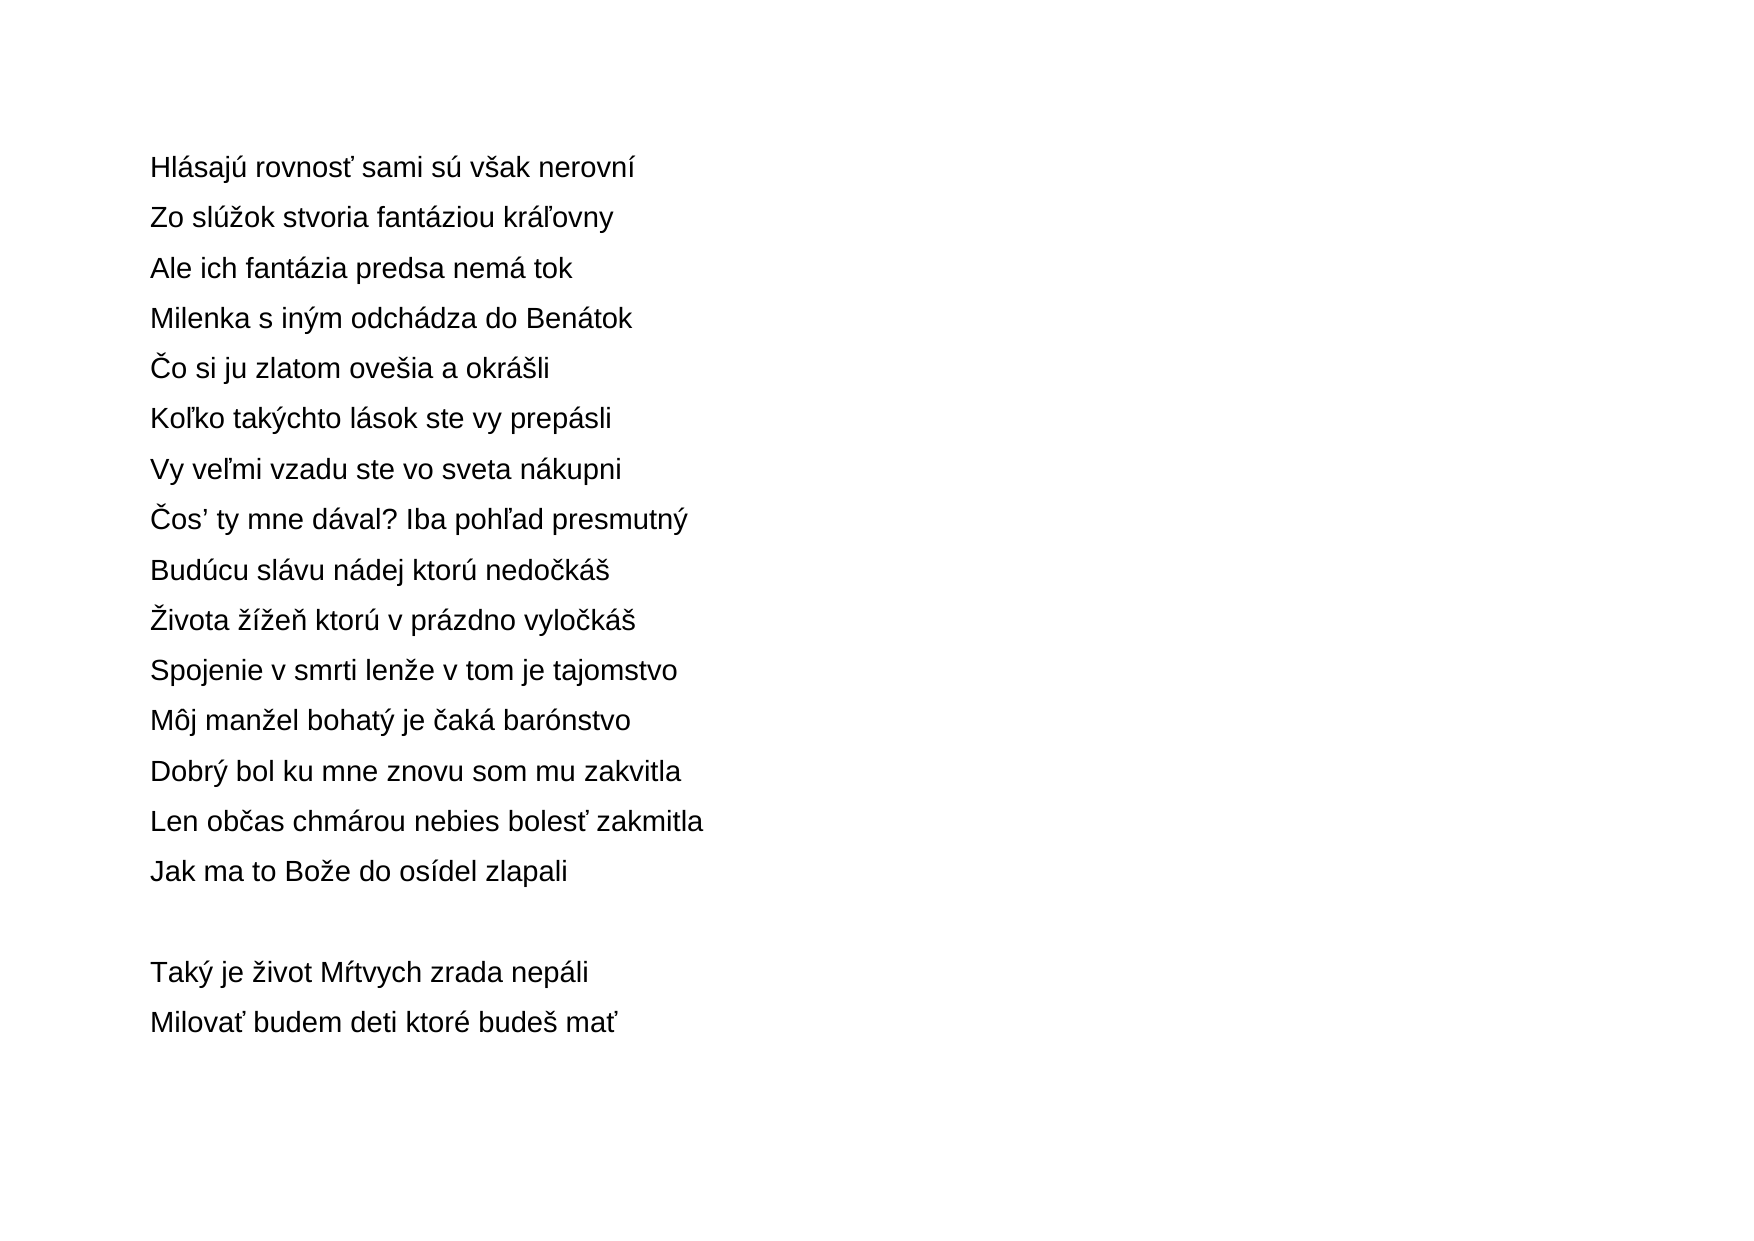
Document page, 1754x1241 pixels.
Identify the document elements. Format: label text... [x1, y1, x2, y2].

text Vy veľmi vzadu ste vo sveta nákupni [150, 452, 1242, 485]
text Čos’ ty mne dával? Iba pohľad presmutný [150, 502, 1242, 536]
text Spojenie v smrti lenže v tom je tajomstvo [150, 653, 1242, 687]
text Milenka s iným odchádza do Benátok [150, 301, 1242, 334]
text Dobrý bol ku mne znovu som mu zakvitla [150, 754, 1242, 787]
text Jak ma to Bože do osídel zlapali [150, 854, 1242, 888]
text Len občas chmárou nebies bolesť zakmitla [150, 804, 1242, 838]
text Budúcu slávu nádej ktorú nedočkáš [150, 552, 1242, 586]
text Môj manžel bohatý je čaká barónstvo [150, 703, 1242, 737]
text Hlásajú rovnosť sami sú však nerovní [150, 150, 1242, 183]
text Života žížeň ktorú v prázdno vyločkáš [150, 603, 1242, 636]
text Taký je život Mŕtvych zrada nepáli [150, 955, 1242, 988]
text Čo si ju zlatom ovešia a okrášli [150, 351, 1242, 385]
text Ale ich fantázia predsa nemá tok [150, 251, 1242, 284]
text Milovať budem deti ktoré budeš mať [150, 1005, 1242, 1039]
text Koľko takýchto lások ste vy prepásli [150, 402, 1242, 435]
text Zo slúžok stvoria fantáziou kráľovny [150, 200, 1242, 234]
